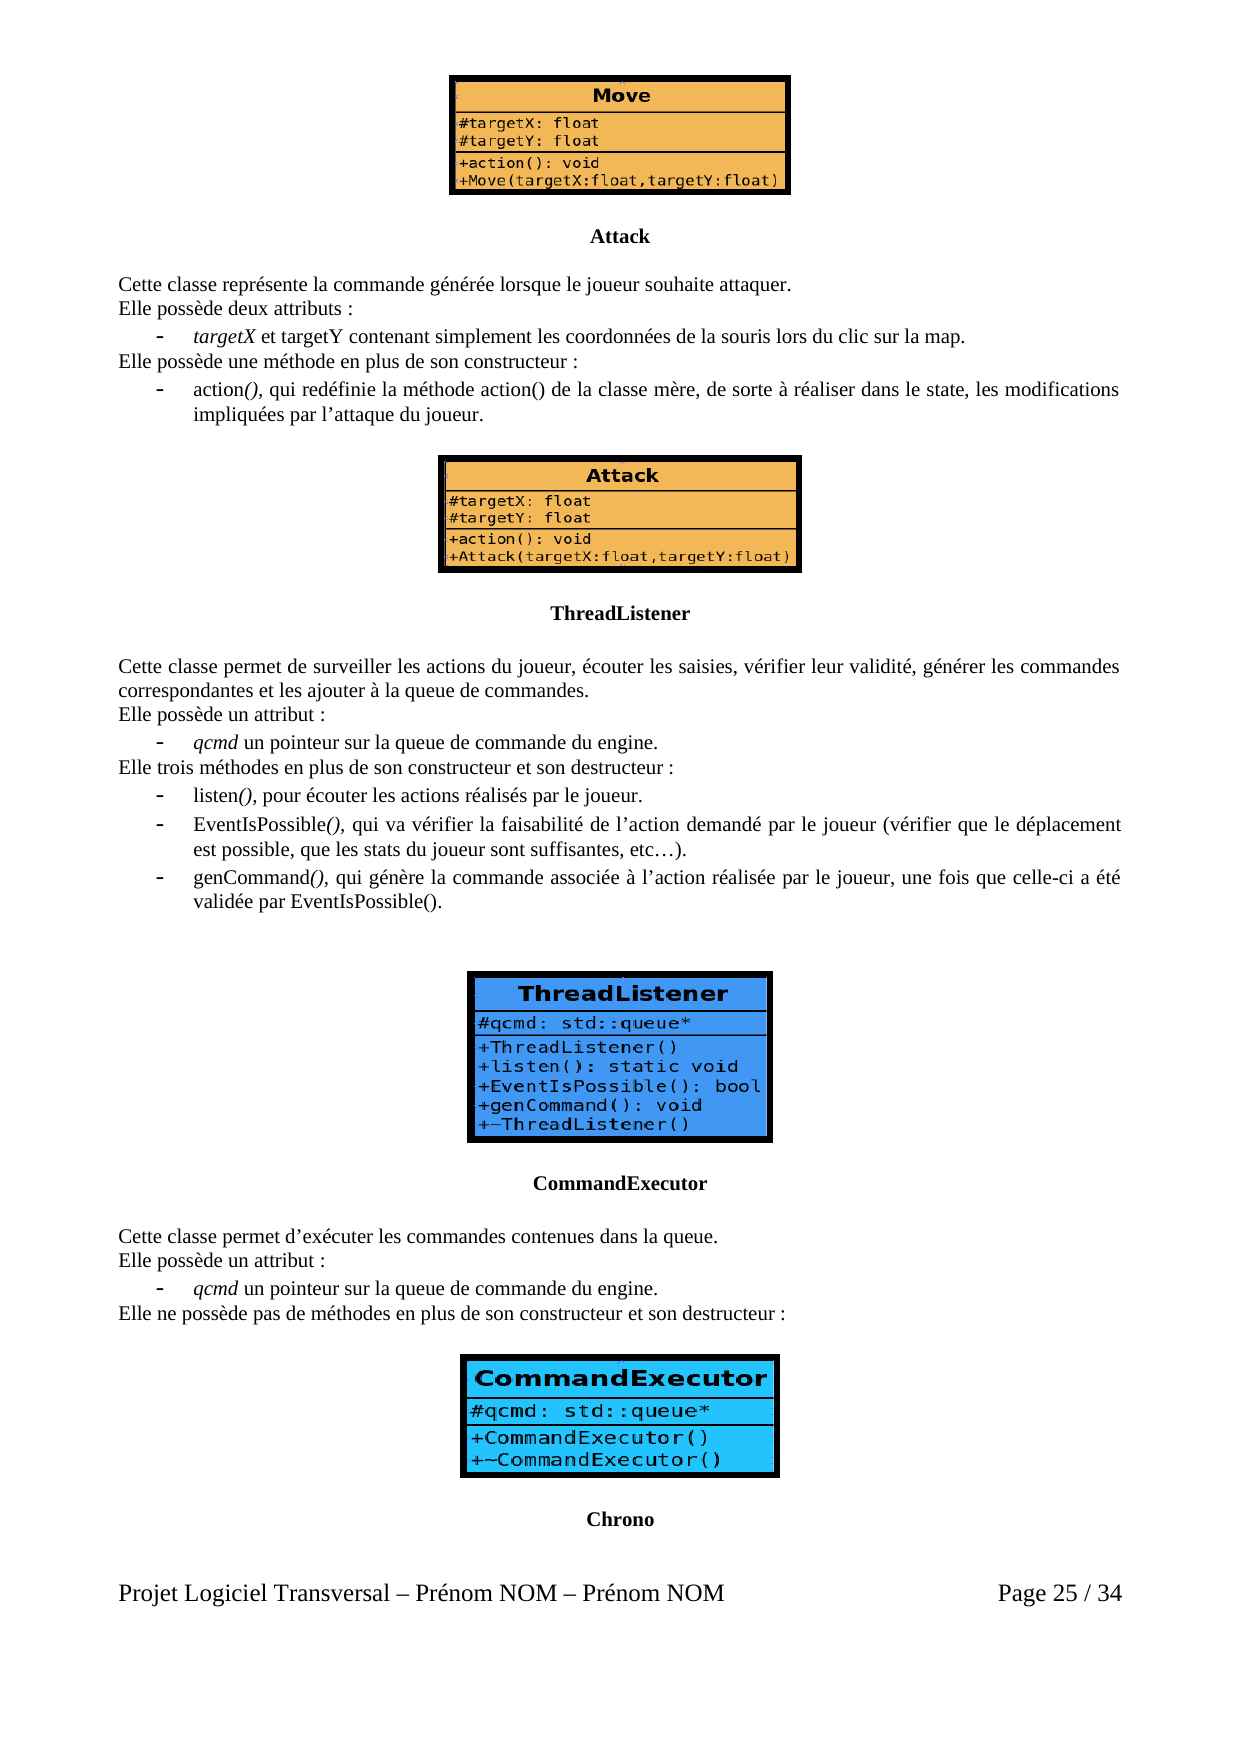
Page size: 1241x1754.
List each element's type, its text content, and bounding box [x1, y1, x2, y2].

list genCommand(), qui génère la commande associée à l’action réalisée par le joueur, une fois que celle-ci a été validée par EventIsPossible(). [156, 861, 1122, 913]
text Cette classe permet de surveiller les actions du joueur, écouter les saisies, vérifier leur validité, générer les commandes correspondantes et les ajouter à la queue de commandes. [118, 654, 1122, 702]
text Cette classe représente la commande générée lorsque le joueur souhaite attaquer. [118, 272, 1122, 296]
text Elle possède une méthode en plus de son constructeur : [118, 349, 1122, 373]
text Cette classe permet d’exécuter les commandes contenues dans la queue. [118, 1224, 1122, 1248]
text Attack [118, 224, 1122, 248]
text Elle ne possède pas de méthodes en plus de son constructeur et son destructeur : [118, 1301, 1122, 1325]
list EventIsPossible(), qui va vérifier la faisabilité de l’action demandé par le joueur (vérifier que le déplacement est possible, que les stats du joueur sont suffisantes, etc…). [156, 808, 1122, 861]
list action(), qui redéfinie la méthode action() de la classe mère, de sorte à réaliser dans le state, les modifications impliquées par l’attaque du joueur. [156, 373, 1122, 426]
text ThreadListener [118, 601, 1122, 625]
text Elle possède deux attributs : [118, 296, 1122, 320]
list listen(), pour écouter les actions réalisés par le joueur. [156, 779, 1122, 808]
list targetX et targetY contenant simplement les coordonnées de la souris lors du clic sur la map. [156, 320, 1122, 349]
list qcmd un pointeur sur la queue de commande du engine. [156, 726, 1122, 755]
text Chrono [118, 1507, 1122, 1531]
text Elle possède un attribut : [118, 1248, 1122, 1272]
text Elle possède un attribut : [118, 702, 1122, 726]
text Elle trois méthodes en plus de son constructeur et son destructeur : [118, 755, 1122, 779]
text CommandExecutor [118, 1171, 1122, 1195]
list qcmd un pointeur sur la queue de commande du engine. [156, 1272, 1122, 1301]
